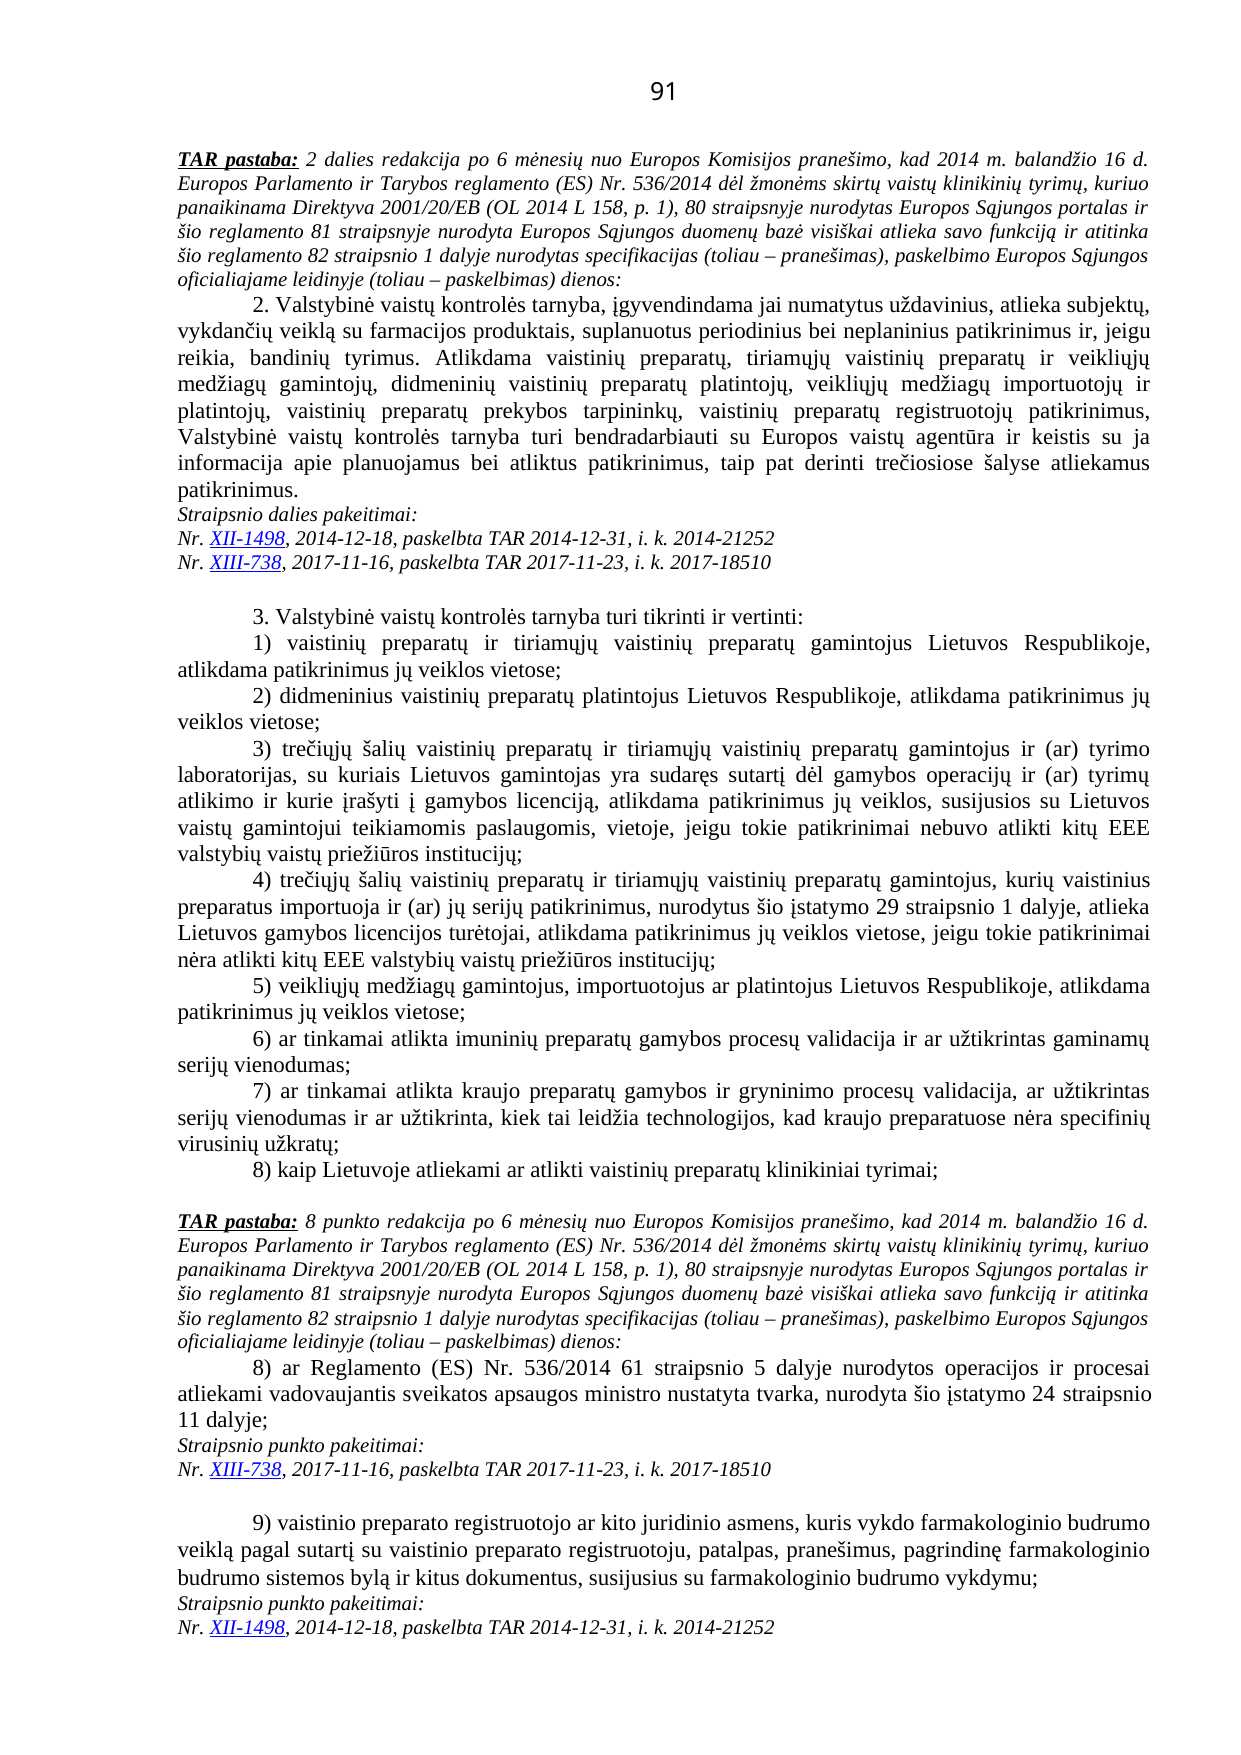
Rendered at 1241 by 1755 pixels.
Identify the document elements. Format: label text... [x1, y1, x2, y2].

text TAR pastaba: 8 punkto redakcija po 6 mėnesių nuo Europos Komisijos pranešimo, kad 2014 m. balandžio 16 d. Europos Parlamento ir Tarybos reglamento (ES) Nr. 536/2014 dėl žmonėms skirtų vaistų klinikinių tyrimų, kuriuo panaikinama Direktyva 2001/20/EB (OL 2014 L 158, p. 1), 80 straipsnyje nurodytas Europos Sąjungos portalas ir šio reglamento 81 straipsnyje nurodyta Europos Sąjungos duomenų bazė visiškai atlieka savo funkciją ir atitinka šio reglamento 82 straipsnio 1 dalyje nurodytas specifikacijas (toliau – pranešimas), paskelbimo Europos Sąjungos oficialiajame leidinyje (toliau – paskelbimas) dienos: [177, 1209, 1152, 1353]
text 8) ar Reglamento (ES) Nr. 536/2014 61 straipsnio 5 dalyje nurodytos operacijos ir procesai atliekami vadovaujantis sveikatos apsaugos ministro nustatyta tvarka, nurodyta šio įstatymo 24 straipsnio 11 dalyje; [177, 1353, 1152, 1433]
text 5) veikliųjų medžiagų gamintojus, importuotojus ar platintojus Lietuvos Respublikoje, atlikdama patikrinimus jų veiklos vietose; [177, 972, 1152, 1025]
text 2) didmeninius vaistinių preparatų platintojus Lietuvos Respublikoje, atlikdama patikrinimus jų veiklos vietose; [177, 682, 1152, 735]
text Nr. XII-1498, 2014-12-18, paskelbta TAR 2014-12-31, i. k. 2014-21252 [177, 1615, 1152, 1639]
text 8) kaip Lietuvoje atliekami ar atlikti vaistinių preparatų klinikiniai tyrimai; [177, 1156, 1152, 1183]
text 2. Valstybinė vaistų kontrolės tarnyba, įgyvendindama jai numatytus uždavinius, atlieka subjektų, vykdančių veiklą su farmacijos produktais, suplanuotus periodinius bei neplaninius patikrinimus ir, jeigu reikia, bandinių tyrimus. Atlikdama vaistinių preparatų, tiriamųjų vaistinių preparatų ir veikliųjų medžiagų gamintojų, didmeninių vaistinių preparatų platintojų, veikliųjų medžiagų importuotojų ir platintojų, vaistinių preparatų prekybos tarpininkų, vaistinių preparatų registruotojų patikrinimus, Valstybinė vaistų kontrolės tarnyba turi bendradarbiauti su Europos vaistų agentūra ir keistis su ja informacija apie planuojamus bei atliktus patikrinimus, taip pat derinti trečiosiose šalyse atliekamus patikrinimus. [177, 291, 1152, 502]
text Nr. XIII-738, 2017-11-16, paskelbta TAR 2017-11-23, i. k. 2017-18510 [177, 1457, 1152, 1481]
text 6) ar tinkamai atlikta imuninių preparatų gamybos procesų validacija ir ar užtikrintas gaminamų serijų vienodumas; [177, 1025, 1152, 1077]
text Straipsnio punkto pakeitimai: [177, 1433, 1152, 1457]
text TAR pastaba: 2 dalies redakcija po 6 mėnesių nuo Europos Komisijos pranešimo, kad 2014 m. balandžio 16 d. Europos Parlamento ir Tarybos reglamento (ES) Nr. 536/2014 dėl žmonėms skirtų vaistų klinikinių tyrimų, kuriuo panaikinama Direktyva 2001/20/EB (OL 2014 L 158, p. 1), 80 straipsnyje nurodytas Europos Sąjungos portalas ir šio reglamento 81 straipsnyje nurodyta Europos Sąjungos duomenų bazė visiškai atlieka savo funkciją ir atitinka šio reglamento 82 straipsnio 1 dalyje nurodytas specifikacijas (toliau – pranešimas), paskelbimo Europos Sąjungos oficialiajame leidinyje (toliau – paskelbimas) dienos: [177, 147, 1152, 291]
text Nr. XIII-738, 2017-11-16, paskelbta TAR 2017-11-23, i. k. 2017-18510 [177, 550, 1152, 574]
text 7) ar tinkamai atlikta kraujo preparatų gamybos ir gryninimo procesų validacija, ar užtikrintas serijų vienodumas ir ar užtikrinta, kiek tai leidžia technologijos, kad kraujo preparatuose nėra specifinių virusinių užkratų; [177, 1077, 1152, 1156]
text 4) trečiųjų šalių vaistinių preparatų ir tiriamųjų vaistinių preparatų gamintojus, kurių vaistinius preparatus importuoja ir (ar) jų serijų patikrinimus, nurodytus šio įstatymo 29 straipsnio 1 dalyje, atlieka Lietuvos gamybos licencijos turėtojai, atlikdama patikrinimus jų veiklos vietose, jeigu tokie patikrinimai nėra atlikti kitų EEE valstybių vaistų priežiūros institucijų; [177, 867, 1152, 972]
text Straipsnio punkto pakeitimai: [177, 1591, 1152, 1615]
text 1) vaistinių preparatų ir tiriamųjų vaistinių preparatų gamintojus Lietuvos Respublikoje, atlikdama patikrinimus jų veiklos vietose; [177, 629, 1152, 682]
text 3. Valstybinė vaistų kontrolės tarnyba turi tikrinti ir vertinti: [177, 603, 1152, 629]
text Nr. XII-1498, 2014-12-18, paskelbta TAR 2014-12-31, i. k. 2014-21252 [177, 526, 1152, 550]
text Straipsnio dalies pakeitimai: [177, 502, 1152, 526]
text 3) trečiųjų šalių vaistinių preparatų ir tiriamųjų vaistinių preparatų gamintojus ir (ar) tyrimo laboratorijas, su kuriais Lietuvos gamintojas yra sudaręs sutartį dėl gamybos operacijų ir (ar) tyrimų atlikimo ir kurie įrašyti į gamybos licenciją, atlikdama patikrinimus jų veiklos, susijusios su Lietuvos vaistų gamintojui teikiamomis paslaugomis, vietoje, jeigu tokie patikrinimai nebuvo atlikti kitų EEE valstybių vaistų priežiūros institucijų; [177, 735, 1152, 867]
text 9) vaistinio preparato registruotojo ar kito juridinio asmens, kuris vykdo farmakologinio budrumo veiklą pagal sutartį su vaistinio preparato registruotoju, patalpas, pranešimus, pagrindinę farmakologinio budrumo sistemos bylą ir kitus dokumentus, susijusius su farmakologinio budrumo vykdymu; [177, 1509, 1152, 1591]
